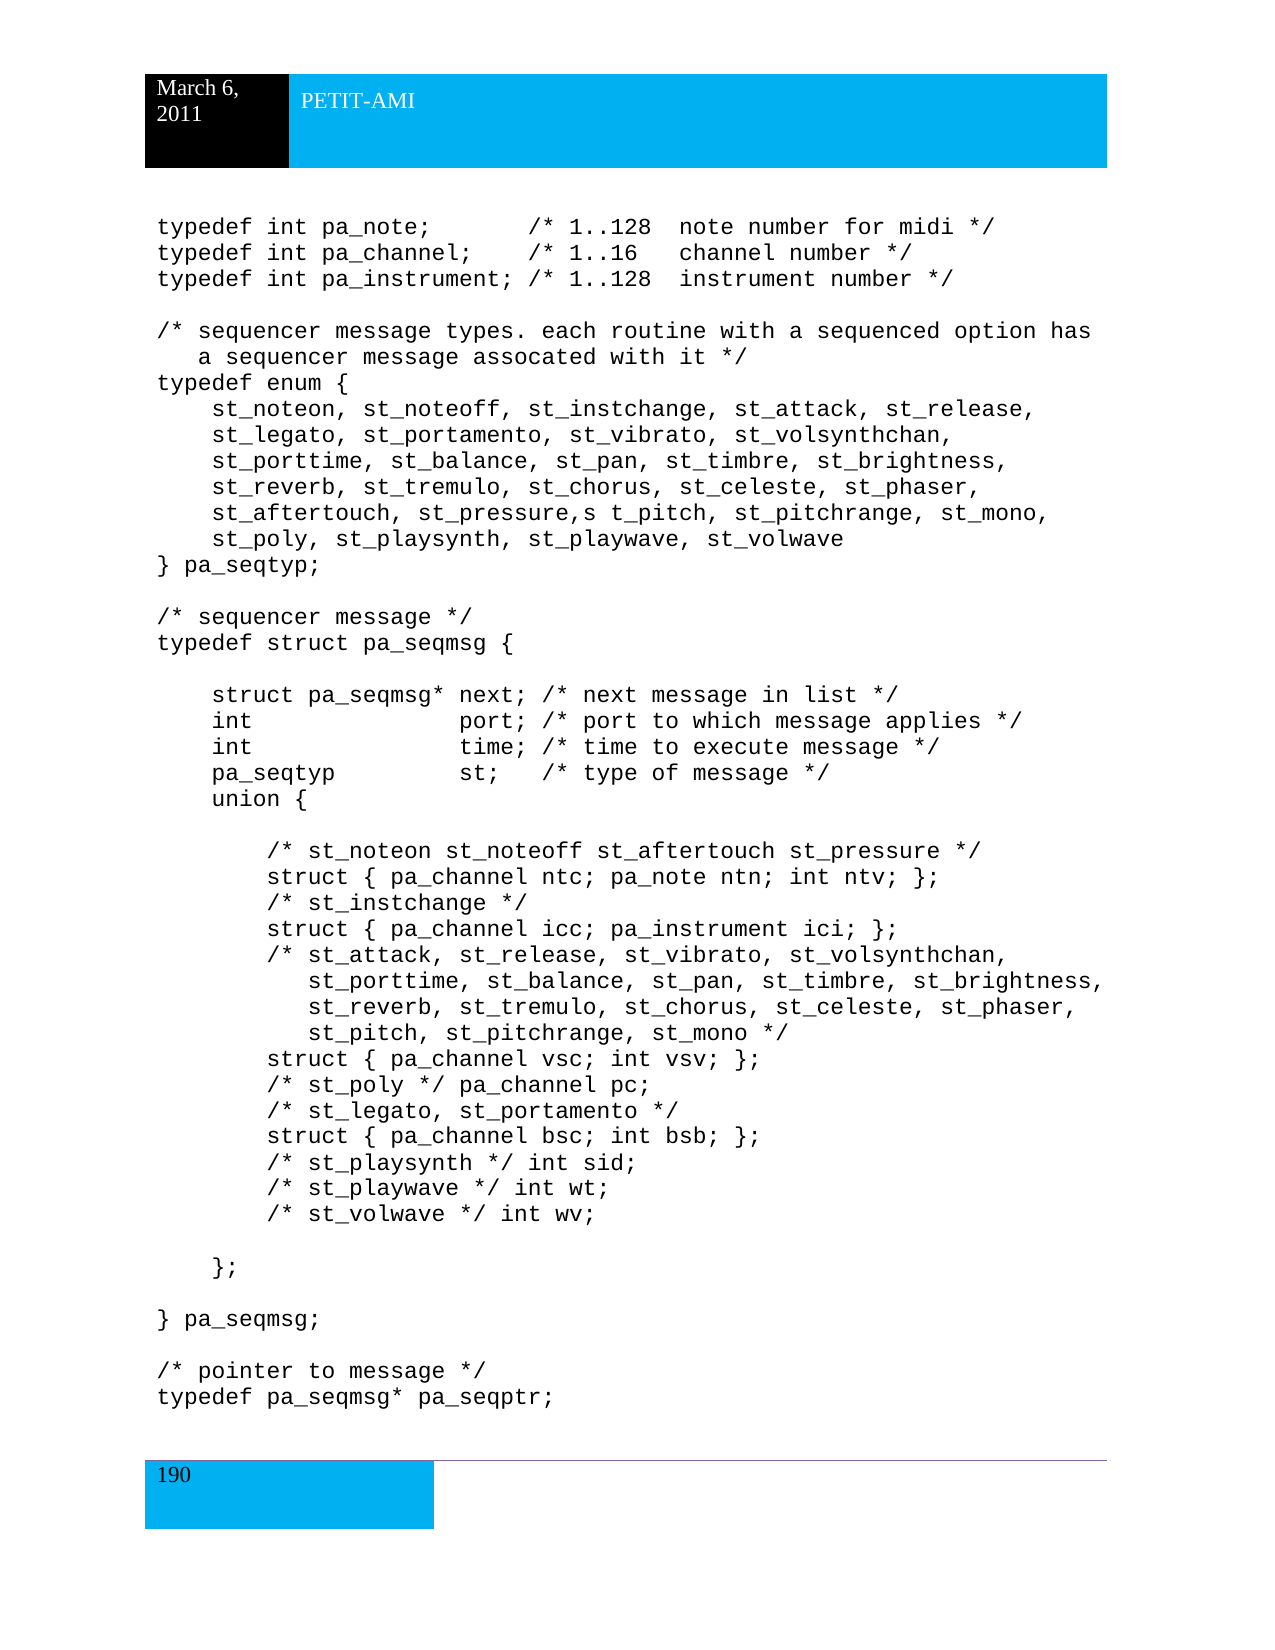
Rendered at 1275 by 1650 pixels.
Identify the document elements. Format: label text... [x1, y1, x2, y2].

text int time; /* time to execute message */ [156, 735, 1118, 761]
text /* st_noteon st_noteoff st_aftertouch st_pressure */ [156, 839, 1118, 866]
text typedef struct pa_seqmsg { [156, 631, 1118, 657]
text typedef enum { [156, 371, 1118, 397]
text st_porttime, st_balance, st_pan, st_timbre, st_brightness, [156, 449, 1118, 475]
text st_pitch, st_pitchrange, st_mono */ [156, 1021, 1118, 1047]
text /* sequencer message types. each routine with a sequenced option has [156, 319, 1118, 346]
text }; [156, 1255, 1118, 1281]
text /* st_instchange */ [156, 891, 1118, 917]
text int port; /* port to which message applies */ [156, 709, 1118, 735]
text st_porttime, st_balance, st_pan, st_timbre, st_brightness, [156, 969, 1118, 995]
text st_noteon, st_noteoff, st_instchange, st_attack, st_release, [156, 397, 1118, 423]
text st_poly, st_playsynth, st_playwave, st_volwave [156, 527, 1118, 553]
text /* st_attack, st_release, st_vibrato, st_volsynthchan, [156, 943, 1118, 969]
text /* st_legato, st_portamento */ [156, 1099, 1118, 1125]
text struct pa_seqmsg* next; /* next message in list */ [156, 683, 1118, 709]
text union { [156, 787, 1118, 813]
text /* st_playwave */ int wt; [156, 1177, 1118, 1203]
text /* st_playsynth */ int sid; [156, 1151, 1118, 1177]
text typedef pa_seqmsg* pa_seqptr; [156, 1386, 1118, 1411]
text st_aftertouch, st_pressure,s t_pitch, st_pitchrange, st_mono, [156, 501, 1118, 527]
text typedef int pa_note; /* 1..128 note number for midi */ [156, 215, 1118, 241]
text st_legato, st_portamento, st_vibrato, st_volsynthchan, [156, 423, 1118, 449]
text /* st_poly */ pa_channel pc; [156, 1073, 1118, 1099]
text } pa_seqmsg; [156, 1307, 1118, 1333]
text typedef int pa_channel; /* 1..16 channel number */ [156, 241, 1118, 267]
text struct { pa_channel icc; pa_instrument ici; }; [156, 917, 1118, 943]
text struct { pa_channel vsc; int vsv; }; [156, 1047, 1118, 1073]
text pa_seqtyp st; /* type of message */ [156, 761, 1118, 787]
text /* st_volwave */ int wv; [156, 1203, 1118, 1229]
text struct { pa_channel bsc; int bsb; }; [156, 1125, 1118, 1151]
text /* pointer to message */ [156, 1359, 1118, 1386]
text struct { pa_channel ntc; pa_note ntn; int ntv; }; [156, 866, 1118, 891]
text typedef int pa_instrument; /* 1..128 instrument number */ [156, 267, 1118, 293]
text st_reverb, st_tremulo, st_chorus, st_celeste, st_phaser, [156, 995, 1118, 1021]
text a sequencer message assocated with it */ [156, 346, 1118, 371]
text /* sequencer message */ [156, 605, 1118, 631]
text st_reverb, st_tremulo, st_chorus, st_celeste, st_phaser, [156, 475, 1118, 501]
text } pa_seqtyp; [156, 553, 1118, 579]
